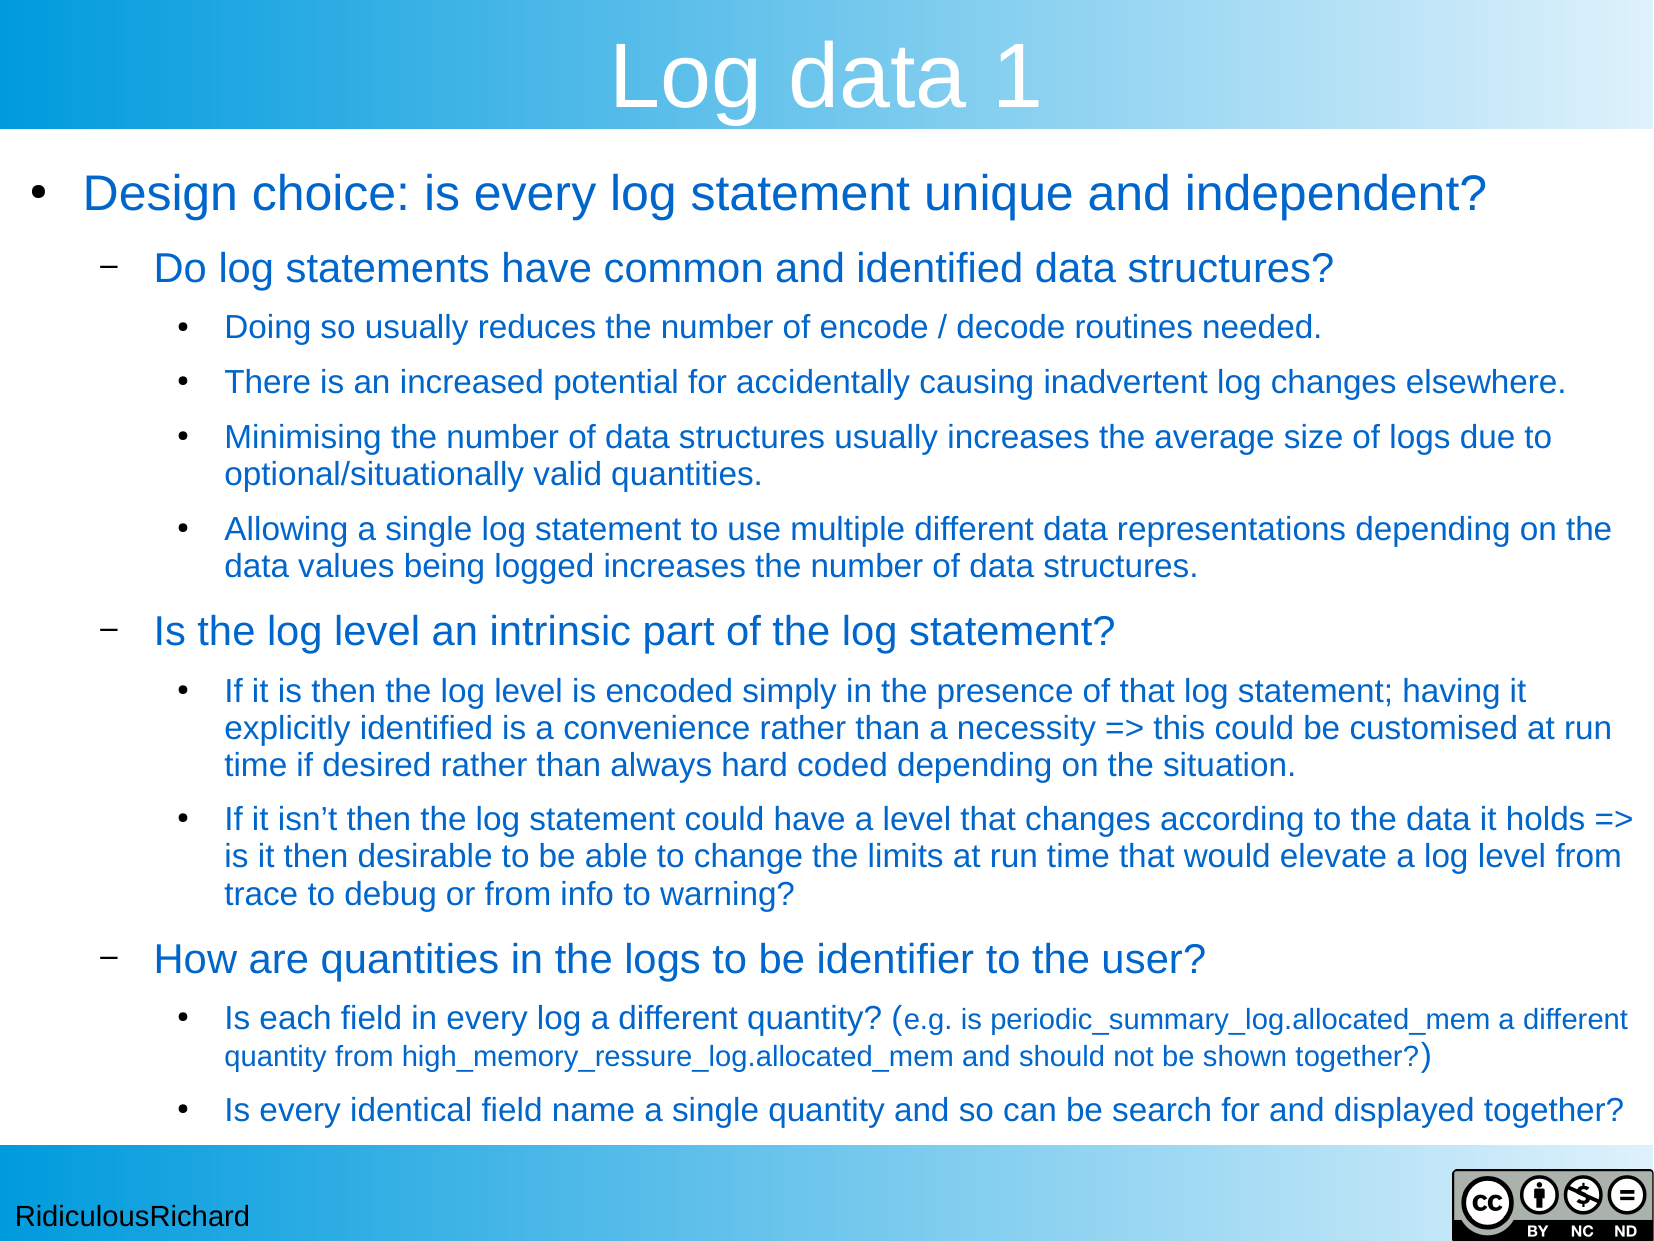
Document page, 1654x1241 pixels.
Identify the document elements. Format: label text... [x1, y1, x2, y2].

list Design choice: is every log statement unique and independent? Do log statements have common and identified data structures? Doing so usually reduces the number of encode / decode routines needed. There is an increased potential for accidentally causing inadvertent log changes elsewhere. Minimising the number of data structures usually increases the average size of logs due to optional/situationally valid quantities. Allowing a single log statement to use multiple different data representations depending on the data values being logged increases the number of data structures. Is the log level an intrinsic part of the log statement? If it is then the log level is encoded simply in the presence of that log statement; having it explicitly identified is a convenience rather than a necessity => this could be customised at run time if desired rather than always hard coded depending on the situation. If it isn’t then the log statement could have a level that changes according to the data it holds => is it then desirable to be able to change the limits at run time that would elevate a log level from trace to debug or from info to warning? How are quantities in the logs to be identifier to the user? Is each field in every log a different quantity? (e.g. is periodic_summary_log.allocated_mem a different quantity from high_memory_ressure_log.allocated_mem and should not be shown together?) Is every identical field name a single quantity and so can be search for and displayed together? [11, 165, 1642, 1146]
title Log data 1 [82, 23, 1571, 129]
picture [1452, 1169, 1654, 1241]
